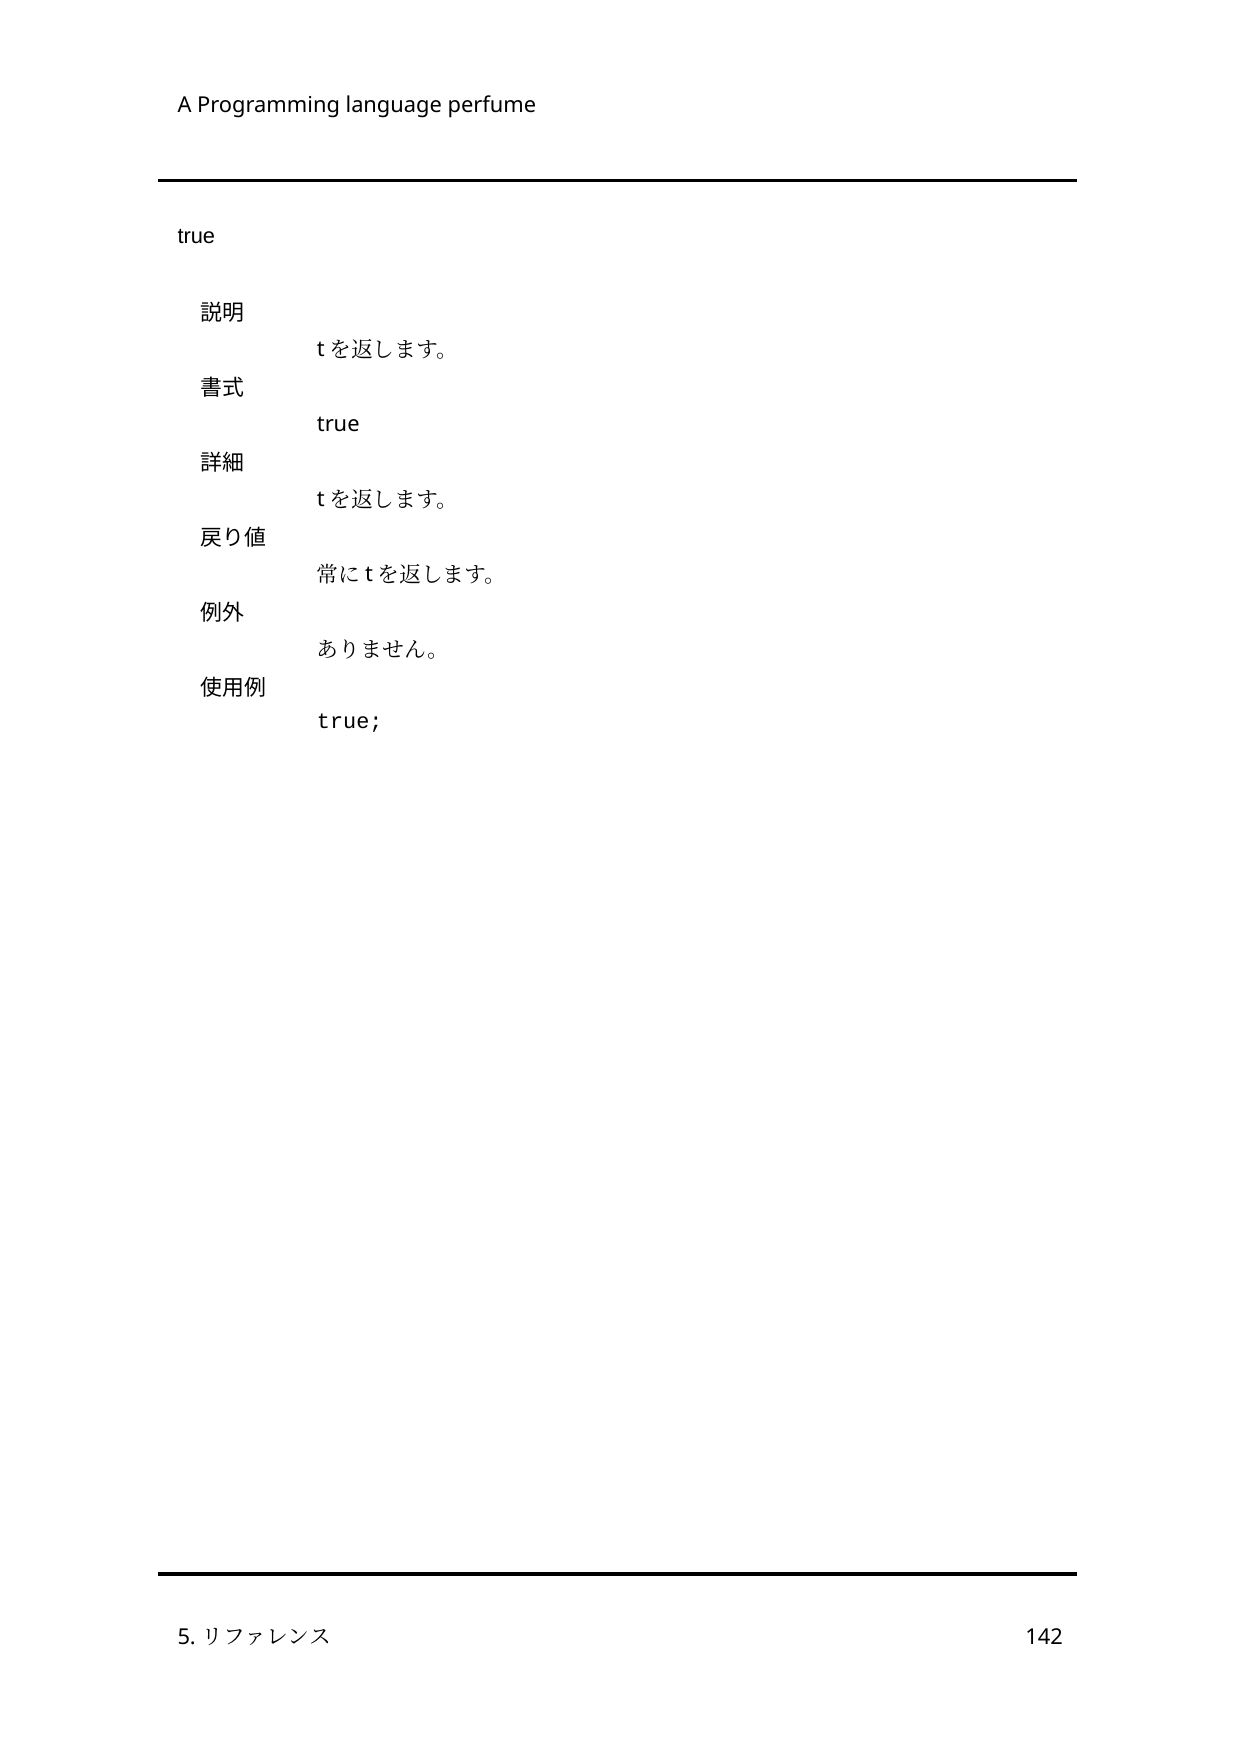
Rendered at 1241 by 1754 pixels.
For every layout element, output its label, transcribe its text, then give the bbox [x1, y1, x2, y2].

table_cell true [317, 367, 1063, 442]
table_cell true; [317, 667, 1063, 742]
table_cell 使用例 [200, 667, 317, 742]
table_cell 常にtを返します。 [317, 517, 1063, 592]
table_cell 戻り値 [200, 517, 317, 592]
table_header 説明 [200, 292, 317, 367]
table_cell 例外 [200, 592, 317, 667]
table_cell 書式 [200, 367, 317, 442]
subtitle true [177, 217, 1063, 254]
table_cell tを返します。 [317, 442, 1063, 517]
table_cell 詳細 [200, 442, 317, 517]
table_header tを返します。 [317, 292, 1063, 367]
table_cell ありません。 [317, 592, 1063, 667]
